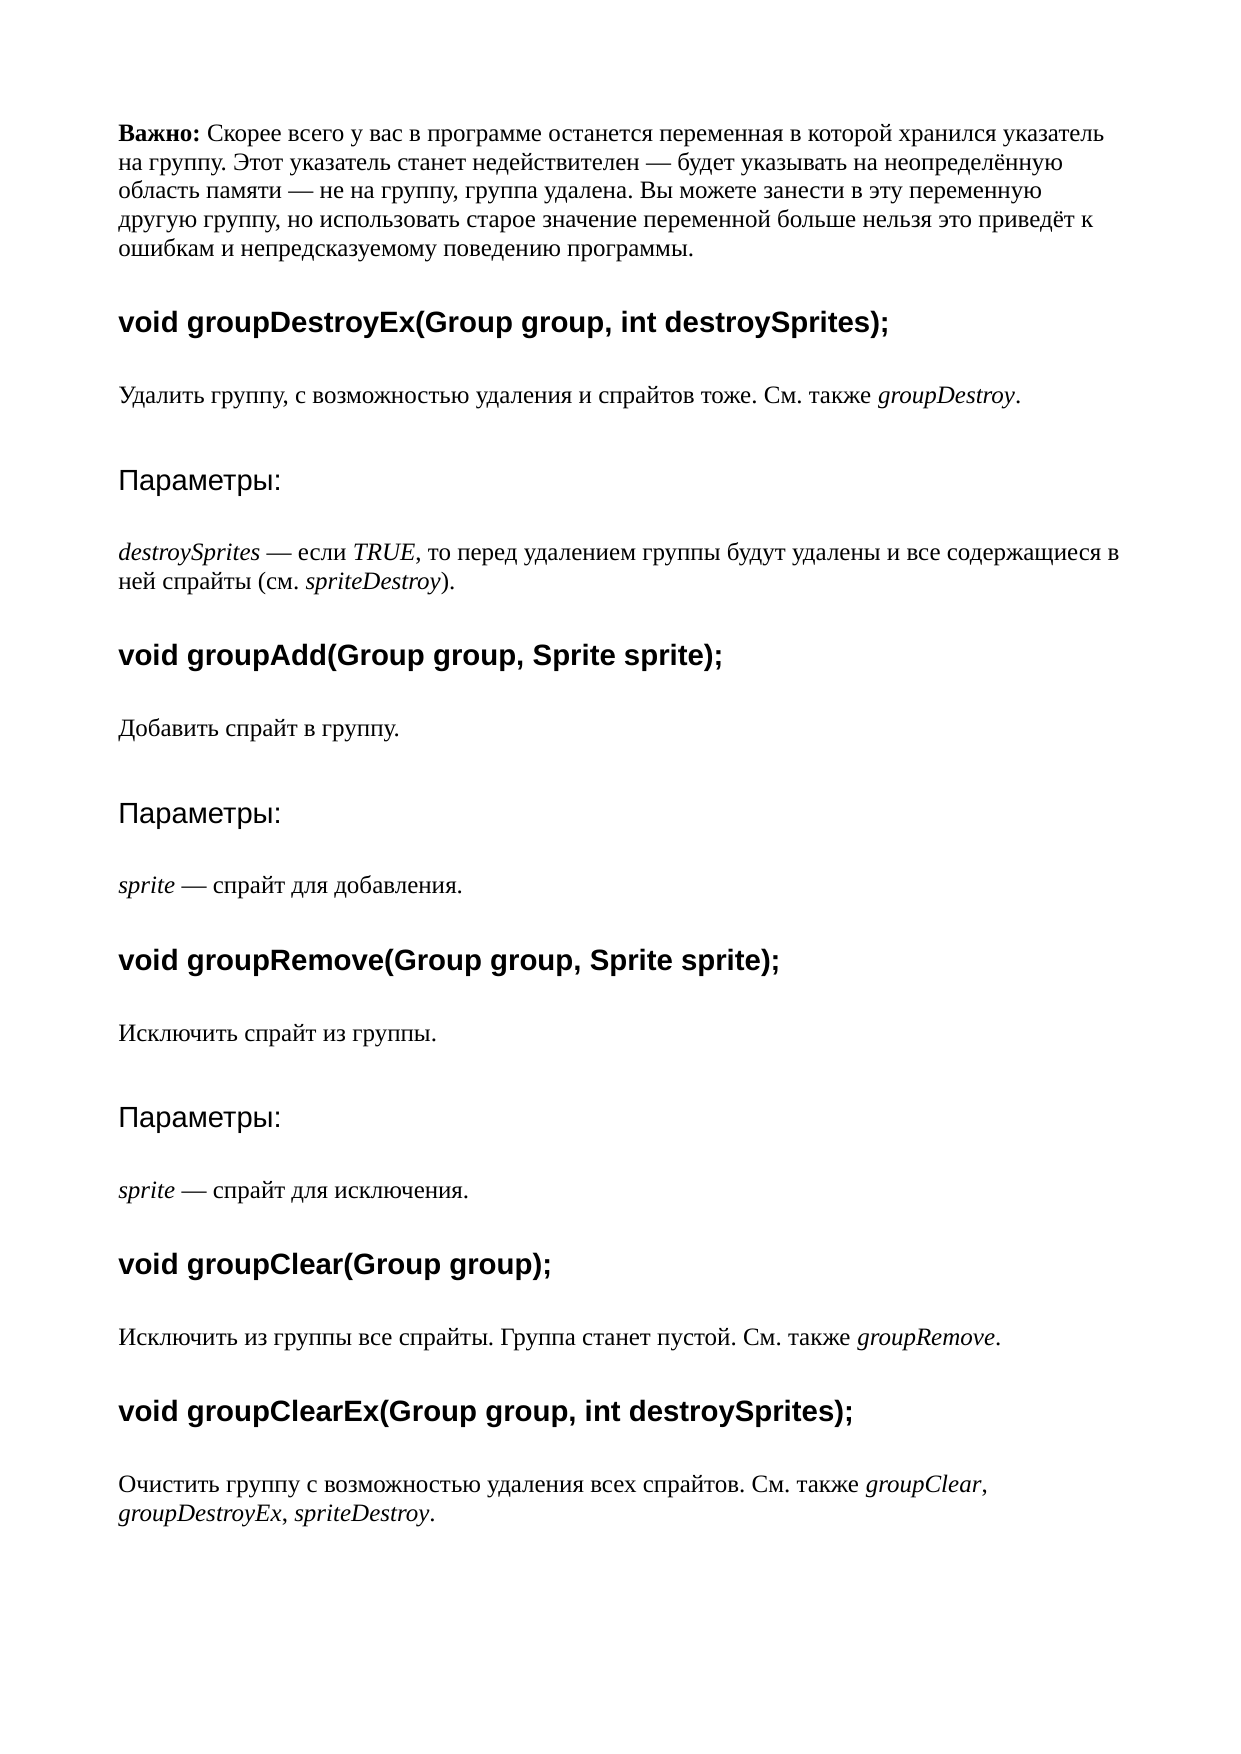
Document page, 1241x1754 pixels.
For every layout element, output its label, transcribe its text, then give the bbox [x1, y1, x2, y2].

text sprite — спрайт для добавления. [118, 871, 1122, 899]
subtitle void groupDestroyEx(Group group, int destroySprites); [118, 305, 1122, 339]
text sprite — спрайт для исключения. [118, 1175, 1122, 1204]
subtitle void groupClear(Group group); [118, 1247, 1122, 1281]
text Исключить из группы все спрайты. Группа станет пустой. См. также groupRemove. [118, 1322, 1122, 1351]
subtitle void groupRemove(Group group, Sprite sprite); [118, 943, 1122, 976]
text Удалить группу, с возможностью удаления и спрайтов тоже. См. также groupDestroy. [118, 380, 1122, 409]
text Исключить спрайт из группы. [118, 1018, 1122, 1046]
subtitle Параметры: [118, 796, 1122, 829]
text destroySprites — если TRUE, то перед удалением группы будут удалены и все содержащиеся в ней спрайты (см. spriteDestroy). [118, 537, 1122, 595]
text Важно: Скорее всего у вас в программе останется переменная в которой хранился указатель на группу. Этот указатель станет недействителен — будет указывать на неопределённую область памяти — не на группу, группа удалена. Вы можете занести в эту переменную другую группу, но использовать старое значение переменной больше нельзя это приведёт к ошибкам и непредсказуемому поведению программы. [118, 118, 1122, 262]
subtitle Параметры: [118, 463, 1122, 496]
subtitle void groupClearEx(Group group, int destroySprites); [118, 1394, 1122, 1428]
text Очистить группу с возможностью удаления всех спрайтов. См. также groupClear, groupDestroyEx, spriteDestroy. [118, 1469, 1122, 1527]
subtitle Параметры: [118, 1100, 1122, 1134]
subtitle void groupAdd(Group group, Sprite sprite); [118, 638, 1122, 672]
text Добавить спрайт в группу. [118, 713, 1122, 742]
